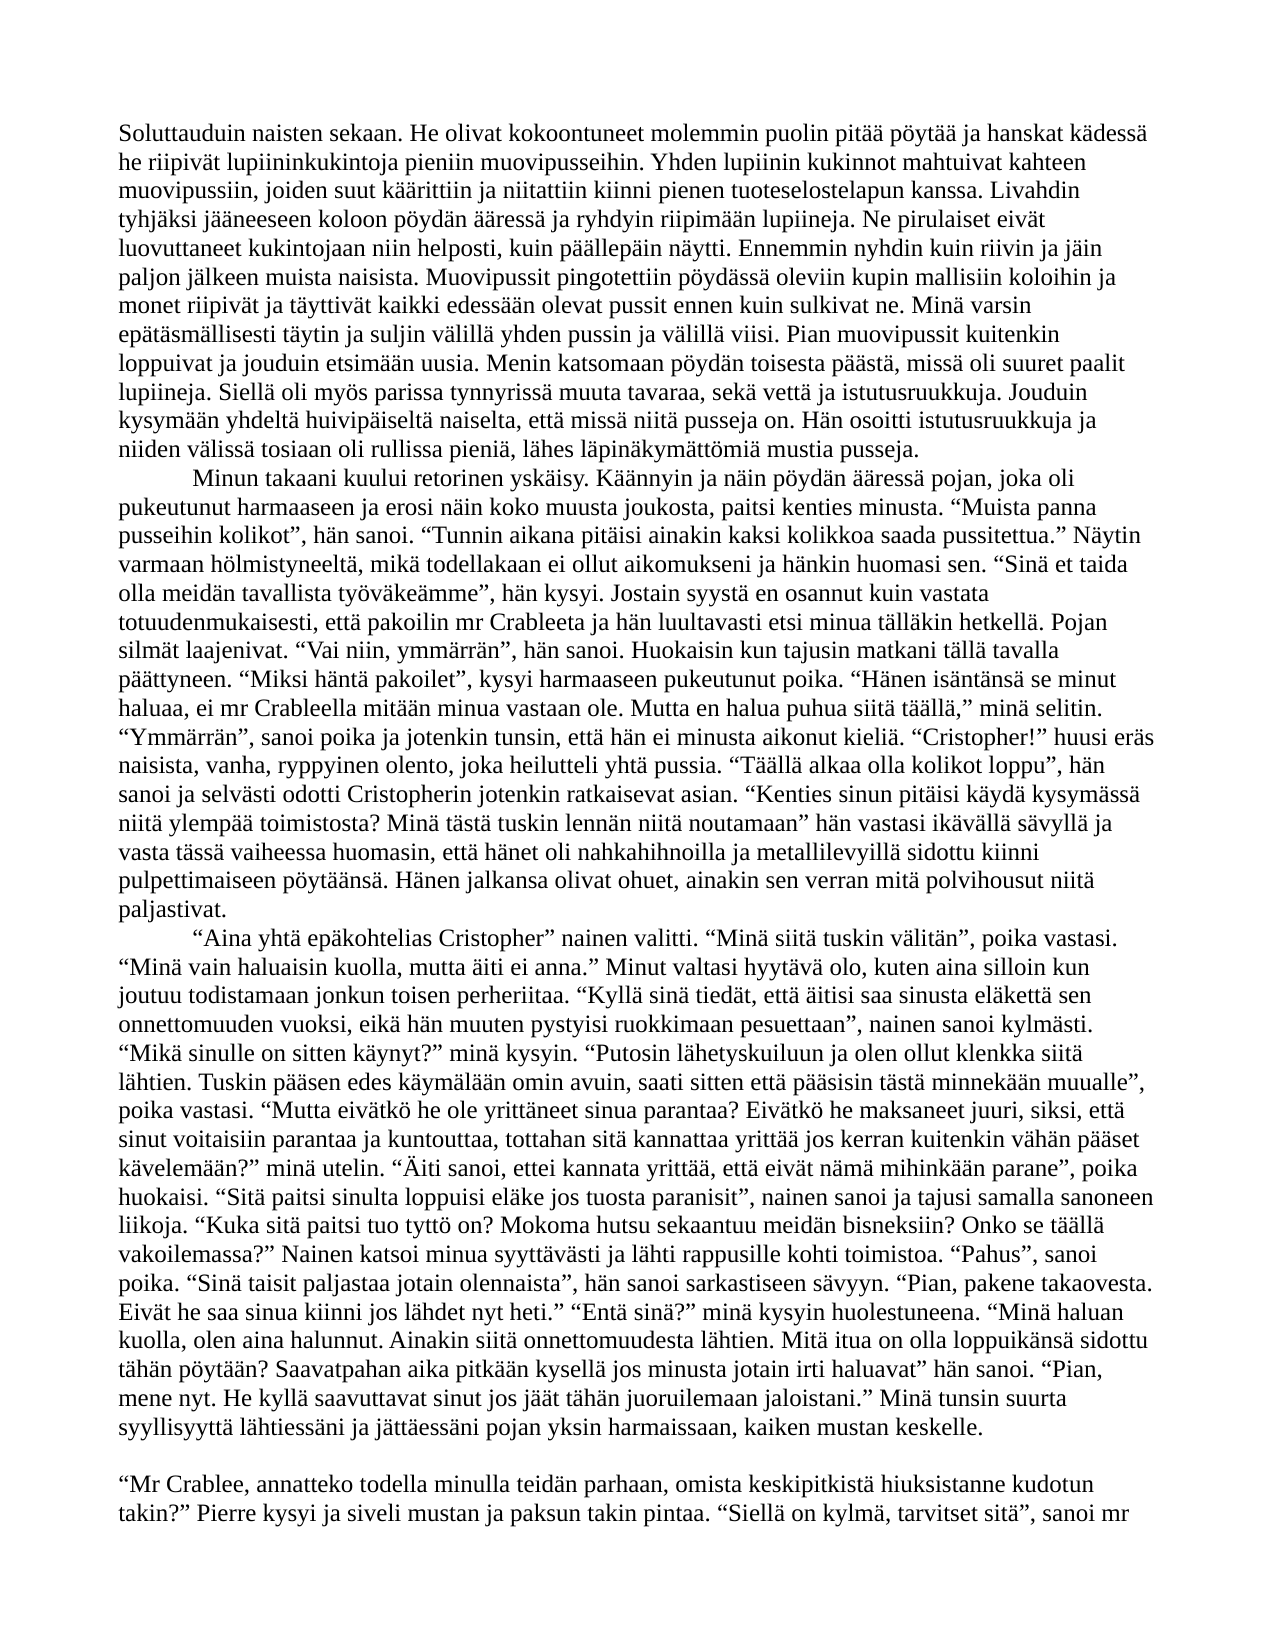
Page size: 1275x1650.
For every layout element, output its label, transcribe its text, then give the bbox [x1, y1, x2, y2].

text Soluttauduin naisten sekaan. He olivat kokoontuneet molemmin puolin pitää pöytää ja hanskat kädessä he riipivät lupiininkukintoja pieniin muovipusseihin. Yhden lupiinin kukinnot mahtuivat kahteen muovipussiin, joiden suut käärittiin ja niitattiin kiinni pienen tuoteselostelapun kanssa. Livahdin tyhjäksi jääneeseen koloon pöydän ääressä ja ryhdyin riipimään lupiineja. Ne pirulaiset eivät luovuttaneet kukintojaan niin helposti, kuin päällepäin näytti. Ennemmin nyhdin kuin riivin ja jäin paljon jälkeen muista naisista. Muovipussit pingotettiin pöydässä oleviin kupin mallisiin koloihin ja monet riipivät ja täyttivät kaikki edessään olevat pussit ennen kuin sulkivat ne. Minä varsin epätäsmällisesti täytin ja suljin välillä yhden pussin ja välillä viisi. Pian muovipussit kuitenkin loppuivat ja jouduin etsimään uusia. Menin katsomaan pöydän toisesta päästä, missä oli suuret paalit lupiineja. Siellä oli myös parissa tynnyrissä muuta tavaraa, sekä vettä ja istutusruukkuja. Jouduin kysymään yhdeltä huivipäiseltä naiselta, että missä niitä pusseja on. Hän osoitti istutusruukkuja ja niiden välissä tosiaan oli rullissa pieniä, lähes läpinäkymättömiä mustia pusseja. [118, 118, 1157, 463]
text “Mr Crablee, annatteko todella minulla teidän parhaan, omista keskipitkistä hiuksistanne kudotun takin?” Pierre kysyi ja siveli mustan ja paksun takin pintaa. “Siellä on kylmä, tarvitset sitä”, sanoi mr [118, 1469, 1157, 1527]
text Minun takaani kuului retorinen yskäisy. Käännyin ja näin pöydän ääressä pojan, joka oli pukeutunut harmaaseen ja erosi näin koko muusta joukosta, paitsi kenties minusta. “Muista panna pusseihin kolikot”, hän sanoi. “Tunnin aikana pitäisi ainakin kaksi kolikkoa saada pussitettua.” Näytin varmaan hölmistyneeltä, mikä todellakaan ei ollut aikomukseni ja hänkin huomasi sen. “Sinä et taida olla meidän tavallista työväkeämme”, hän kysyi. Jostain syystä en osannut kuin vastata totuudenmukaisesti, että pakoilin mr Crableeta ja hän luultavasti etsi minua tälläkin hetkellä. Pojan silmät laajenivat. “Vai niin, ymmärrän”, hän sanoi. Huokaisin kun tajusin matkani tällä tavalla päättyneen. “Miksi häntä pakoilet”, kysyi harmaaseen pukeutunut poika. “Hänen isäntänsä se minut haluaa, ei mr Crableella mitään minua vastaan ole. Mutta en halua puhua siitä täällä,” minä selitin. “Ymmärrän”, sanoi poika ja jotenkin tunsin, että hän ei minusta aikonut kieliä. “Cristopher!” huusi eräs naisista, vanha, ryppyinen olento, joka heilutteli yhtä pussia. “Täällä alkaa olla kolikot loppu”, hän sanoi ja selvästi odotti Cristopherin jotenkin ratkaisevat asian. “Kenties sinun pitäisi käydä kysymässä niitä ylempää toimistosta? Minä tästä tuskin lennän niitä noutamaan” hän vastasi ikävällä sävyllä ja vasta tässä vaiheessa huomasin, että hänet oli nahkahihnoilla ja metallilevyillä sidottu kiinni pulpettimaiseen pöytäänsä. Hänen jalkansa olivat ohuet, ainakin sen verran mitä polvihousut niitä paljastivat. [118, 463, 1157, 923]
text “Aina yhtä epäkohtelias Cristopher” nainen valitti. “Minä siitä tuskin välitän”, poika vastasi. “Minä vain haluaisin kuolla, mutta äiti ei anna.” Minut valtasi hyytävä olo, kuten aina silloin kun joutuu todistamaan jonkun toisen perheriitaa. “Kyllä sinä tiedät, että äitisi saa sinusta eläkettä sen onnettomuuden vuoksi, eikä hän muuten pystyisi ruokkimaan pesuettaan”, nainen sanoi kylmästi. “Mikä sinulle on sitten käynyt?” minä kysyin. “Putosin lähetyskuiluun ja olen ollut klenkka siitä lähtien. Tuskin pääsen edes käymälään omin avuin, saati sitten että pääsisin tästä minnekään muualle”, poika vastasi. “Mutta eivätkö he ole yrittäneet sinua parantaa? Eivätkö he maksaneet juuri, siksi, että sinut voitaisiin parantaa ja kuntouttaa, tottahan sitä kannattaa yrittää jos kerran kuitenkin vähän pääset kävelemään?” minä utelin. “Äiti sanoi, ettei kannata yrittää, että eivät nämä mihinkään parane”, poika huokaisi. “Sitä paitsi sinulta loppuisi eläke jos tuosta paranisit”, nainen sanoi ja tajusi samalla sanoneen liikoja. “Kuka sitä paitsi tuo tyttö on? Mokoma hutsu sekaantuu meidän bisneksiin? Onko se täällä vakoilemassa?” Nainen katsoi minua syyttävästi ja lähti rappusille kohti toimistoa. “Pahus”, sanoi poika. “Sinä taisit paljastaa jotain olennaista”, hän sanoi sarkastiseen sävyyn. “Pian, pakene takaovesta. Eivät he saa sinua kiinni jos lähdet nyt heti.” “Entä sinä?” minä kysyin huolestuneena. “Minä haluan kuolla, olen aina halunnut. Ainakin siitä onnettomuudesta lähtien. Mitä itua on olla loppuikänsä sidottu tähän pöytään? Saavatpahan aika pitkään kysellä jos minusta jotain irti haluavat” hän sanoi. “Pian, mene nyt. He kyllä saavuttavat sinut jos jäät tähän juoruilemaan jaloistani.” Minä tunsin suurta syyllisyyttä lähtiessäni ja jättäessäni pojan yksin harmaissaan, kaiken mustan keskelle. [118, 923, 1157, 1441]
